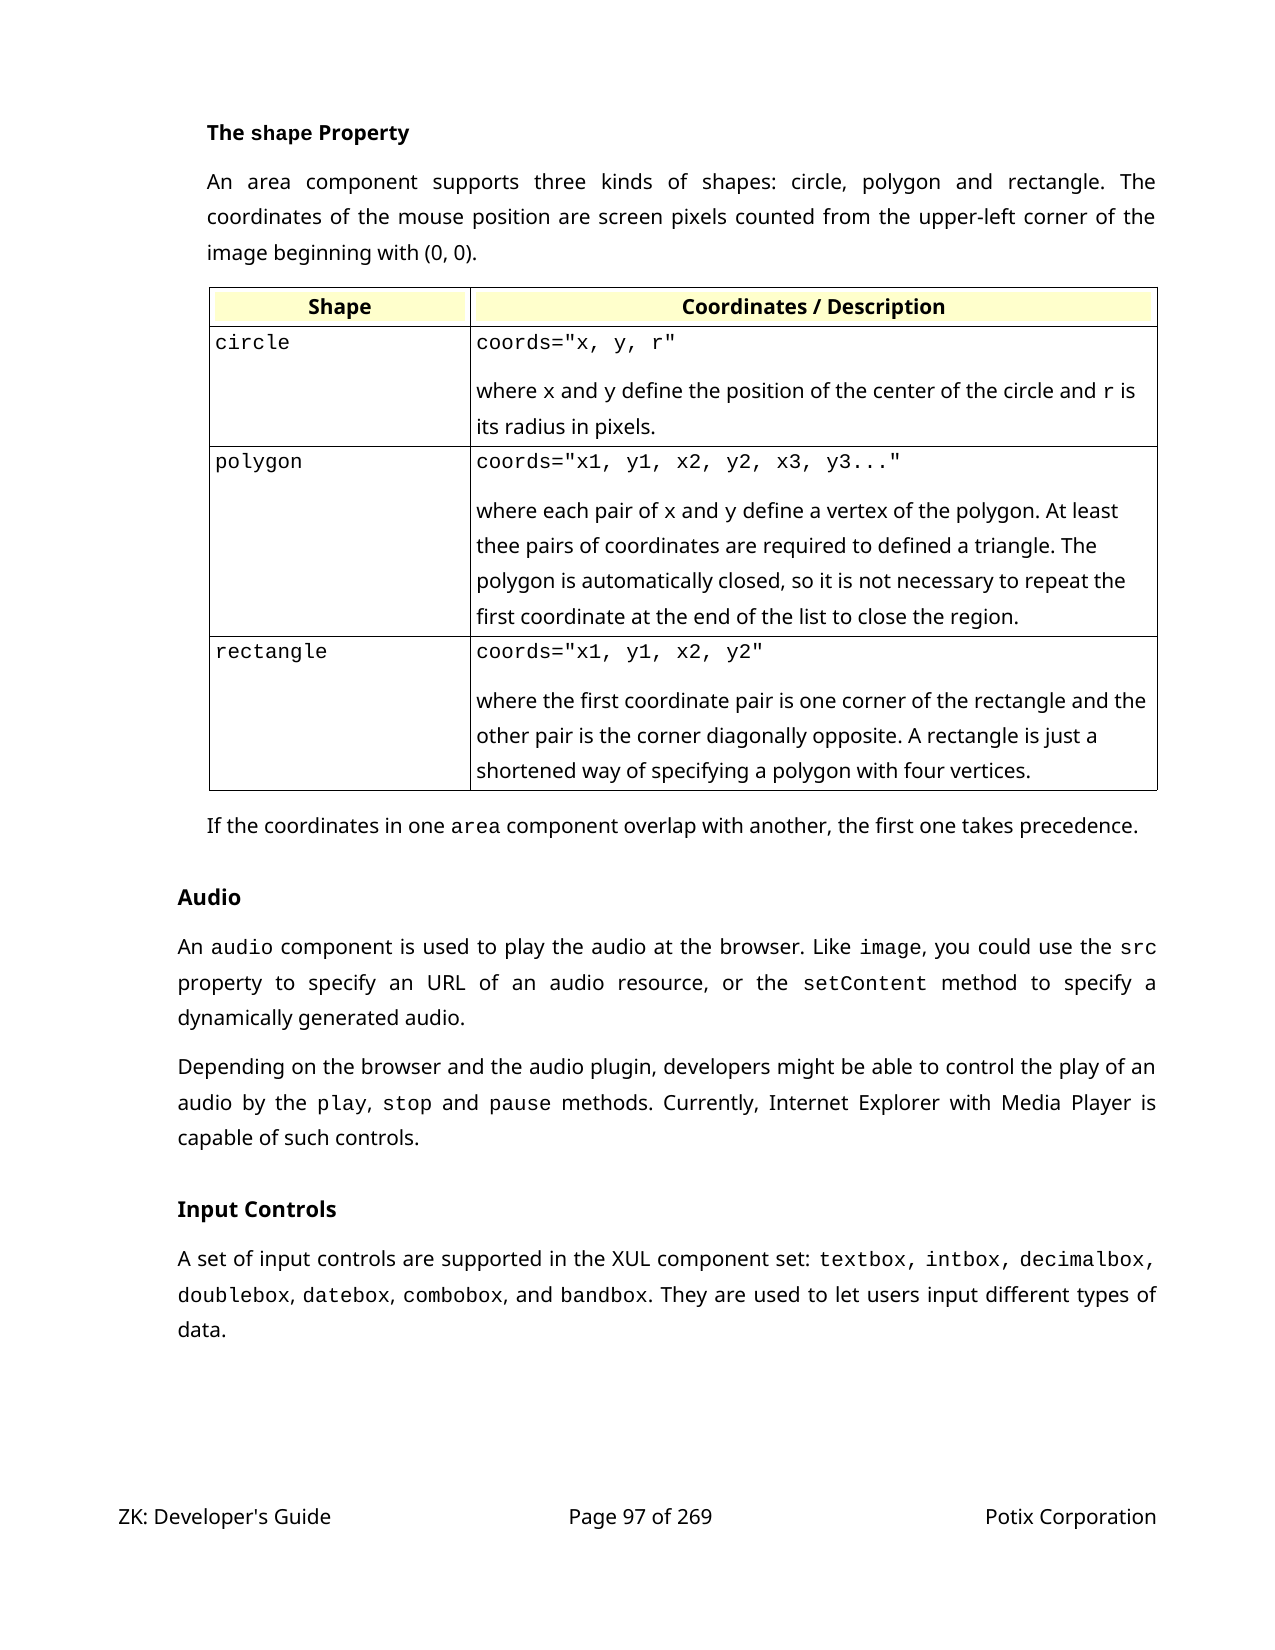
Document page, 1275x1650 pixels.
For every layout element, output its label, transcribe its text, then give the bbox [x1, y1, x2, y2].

text Depending on the browser and the audio plugin, developers might be able to control the play of an audio by the play, stop and pause methods. Currently, Internet Explorer with Media Player is capable of such controls. [177, 1052, 1157, 1151]
table_cell circle [210, 327, 470, 446]
table_cell rectangle [210, 637, 470, 790]
table_header Shape [210, 288, 470, 326]
table_cell coords="x, y, r" where x and y define the position of the center of the circle and r is its radius in pixels. [471, 327, 1157, 446]
subtitle Audio [177, 882, 1157, 912]
table_header Coordinates / Description [471, 288, 1157, 326]
subtitle Input Controls [177, 1194, 1157, 1224]
subtitle The shape Property [207, 118, 1157, 147]
text An audio component is used to play the audio at the browser. Like image, you could use the src property to specify an URL of an audio resource, or the setContent method to specify a dynamically generated audio. [177, 932, 1157, 1032]
table_cell coords="x1, y1, x2, y2, x3, y3..." where each pair of x and y define a vertex of the polygon. At least thee pairs of coordinates are required to defined a triangle. The polygon is automatically closed, so it is not necessary to repeat the first coordinate at the end of the list to close the region. [471, 447, 1157, 636]
table_cell polygon [210, 447, 470, 636]
text If the coordinates in one area component overlap with another, the first one takes precedence. [207, 811, 1157, 839]
text A set of input controls are supported in the XUL component set: textbox, intbox, decimalbox, doublebox, datebox, combobox, and bandbox. They are used to let users input different types of data. [177, 1244, 1157, 1344]
text An area component supports three kinds of shapes: circle, polygon and rectangle. The coordinates of the mouse position are screen pixels counted from the upper-left corner of the image beginning with (0, 0). [207, 167, 1157, 266]
table_cell coords="x1, y1, x2, y2" where the first coordinate pair is one corner of the rectangle and the other pair is the corner diagonally opposite. A rectangle is just a shortened way of specifying a polygon with four vertices. [471, 637, 1157, 790]
